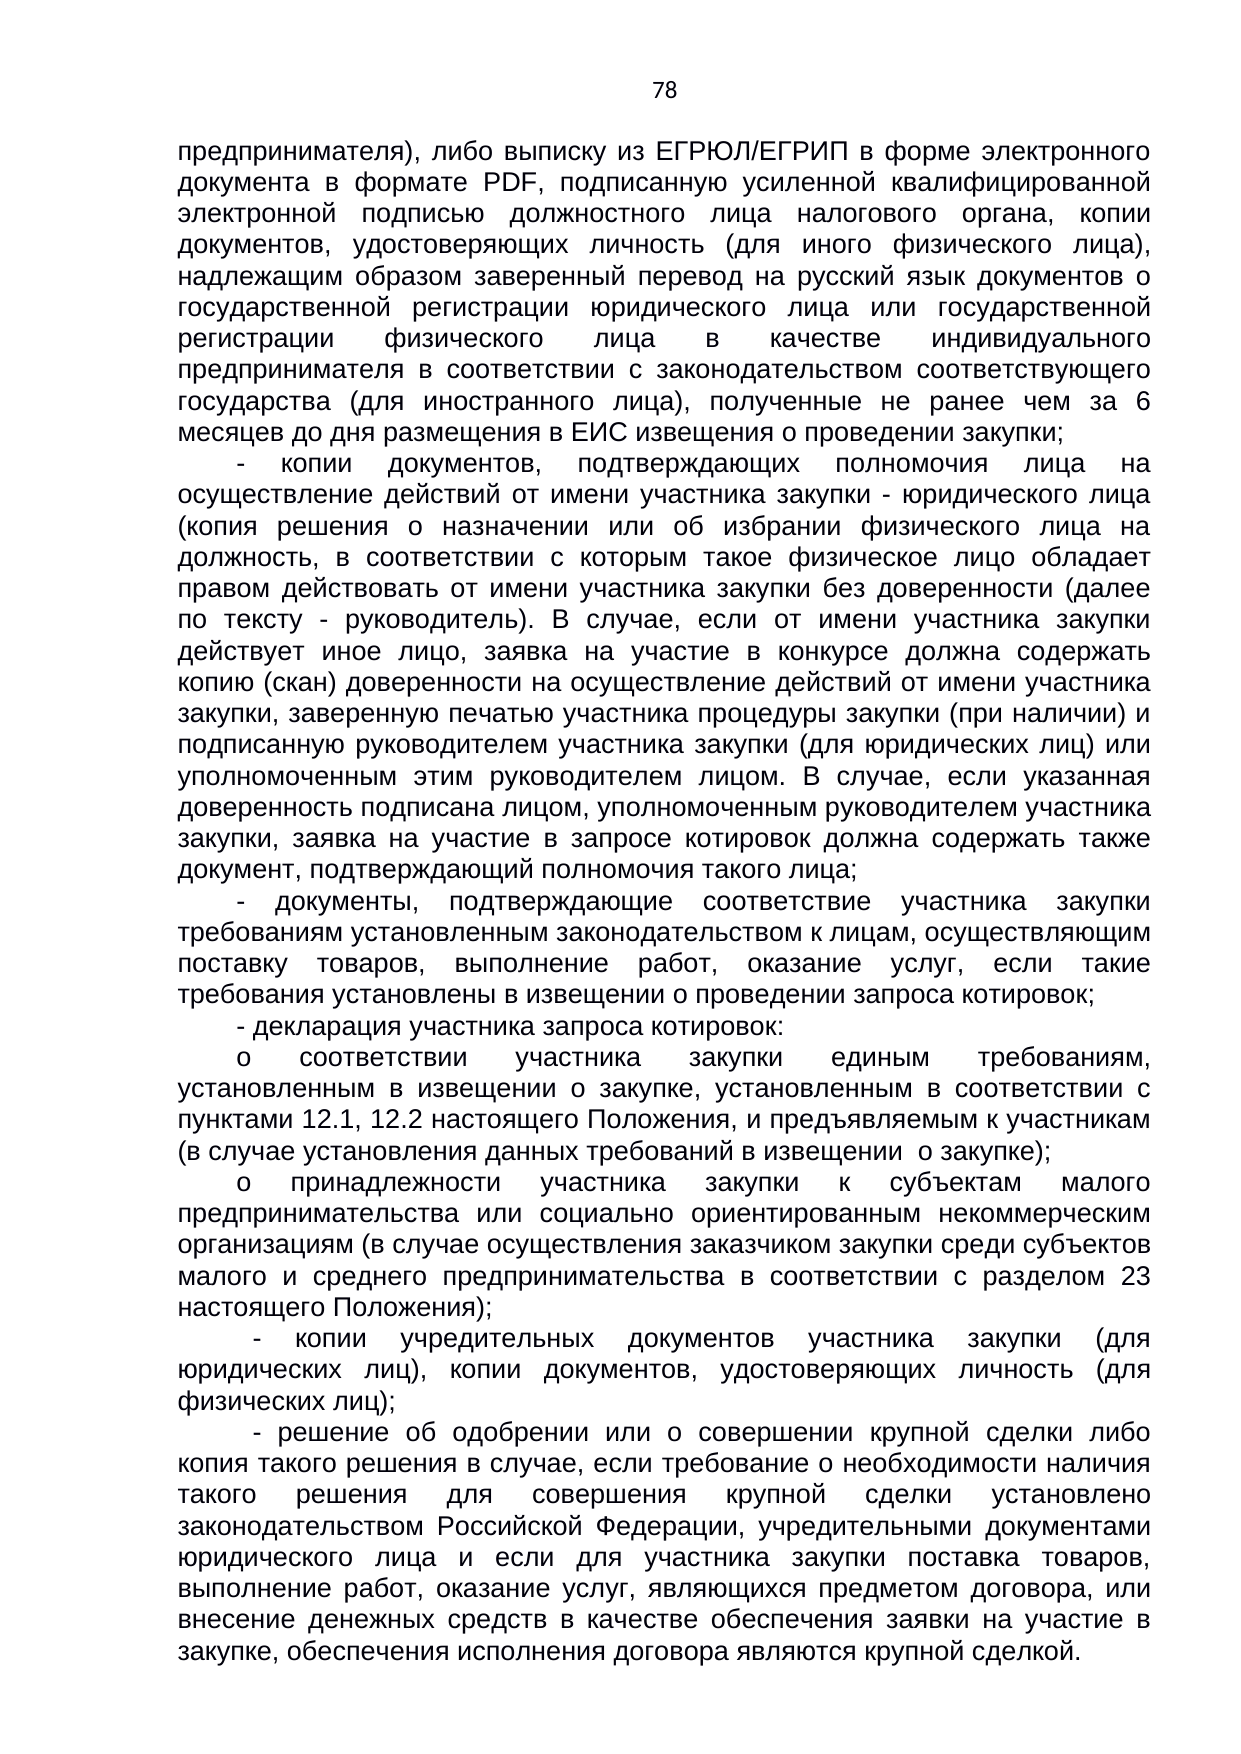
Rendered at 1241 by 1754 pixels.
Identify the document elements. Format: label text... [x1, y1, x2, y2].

text - копии документов, подтверждающих полномочия лица на осуществление действий от имени участника закупки - юридического лица (копия решения о назначении или об избрании физического лица на должность, в соответствии с которым такое физическое лицо обладает правом действовать от имени участника закупки без доверенности (далее по тексту - руководитель). В случае, если от имени участника закупки действует иное лицо, заявка на участие в конкурсе должна содержать копию (скан) доверенности на осуществление действий от имени участника закупки, заверенную печатью участника процедуры закупки (при наличии) и подписанную руководителем участника закупки (для юридических лиц) или уполномоченным этим руководителем лицом. В случае, если указанная доверенность подписана лицом, уполномоченным руководителем участника закупки, заявка на участие в запросе котировок должна содержать также документ, подтверждающий полномочия такого лица; [177, 447, 1152, 885]
text - декларация участника запроса котировок: [177, 1010, 1152, 1041]
text предпринимателя), либо выписку из ЕГРЮЛ/ЕГРИП в форме электронного документа в формате PDF, подписанную усиленной квалифицированной электронной подписью должностного лица налогового органа, копии документов, удостоверяющих личность (для иного физического лица), надлежащим образом заверенный перевод на русский язык документов о государственной регистрации юридического лица или государственной регистрации физического лица в качестве индивидуального предпринимателя в соответствии с законодательством соответствующего государства (для иностранного лица), полученные не ранее чем за 6 месяцев до дня размещения в ЕИС извещения о проведении закупки; [177, 135, 1152, 447]
text о соответствии участника закупки единым требованиям, установленным в извещении о закупке, установленным в соответствии с пунктами 12.1, 12.2 настоящего Положения, и предъявляемым к участникам (в случае установления данных требований в извещении о закупке); [177, 1041, 1152, 1166]
text - копии учредительных документов участника закупки (для юридических лиц), копии документов, удостоверяющих личность (для физических лиц); [177, 1322, 1152, 1416]
text о принадлежности участника закупки к субъектам малого предпринимательства или социально ориентированным некоммерческим организациям (в случае осуществления заказчиком закупки среди субъектов малого и среднего предпринимательства в соответствии с разделом 23 настоящего Положения); [177, 1166, 1152, 1322]
text - документы, подтверждающие соответствие участника закупки требованиям установленным законодательством к лицам, осуществляющим поставку товаров, выполнение работ, оказание услуг, если такие требования установлены в извещении о проведении запроса котировок; [177, 885, 1152, 1010]
text - решение об одобрении или о совершении крупной сделки либо копия такого решения в случае, если требование о необходимости наличия такого решения для совершения крупной сделки установлено законодательством Российской Федерации, учредительными документами юридического лица и если для участника закупки поставка товаров, выполнение работ, оказание услуг, являющихся предметом договора, или внесение денежных средств в качестве обеспечения заявки на участие в закупке, обеспечения исполнения договора являются крупной сделкой. [177, 1416, 1152, 1666]
